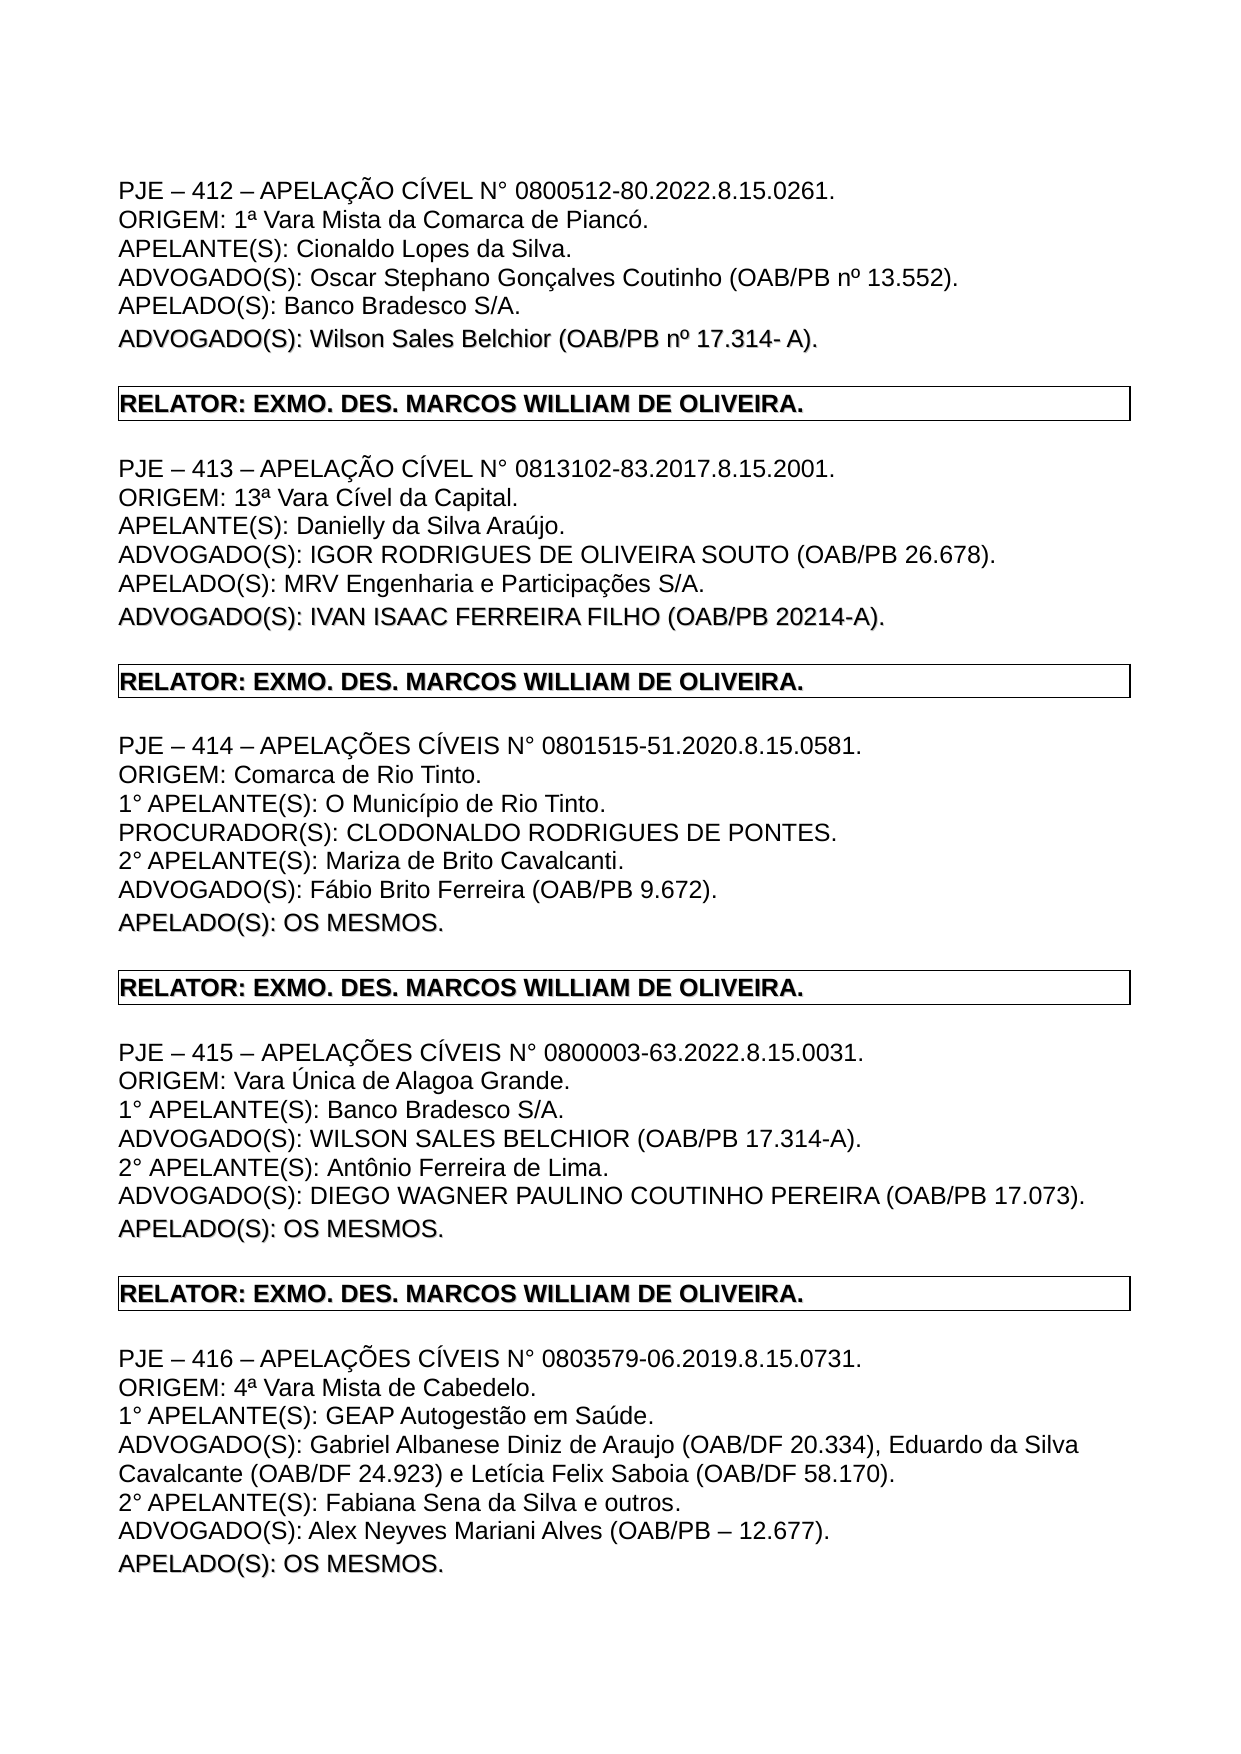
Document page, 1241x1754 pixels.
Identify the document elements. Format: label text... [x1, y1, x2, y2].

text RELATOR: EXMO. DES. MARCOS WILLIAM DE OLIVEIRA. [119, 387, 1129, 420]
text ADVOGADO(S): Wilson Sales Belchior (OAB/PB nº 17.314- A). [118, 324, 1131, 353]
text ORIGEM: 13ª Vara Cível da Capital. [118, 483, 1122, 511]
text PJE – 412 – APELAÇÃO CÍVEL N° 0800512-80.2022.8.15.0261. [118, 176, 1122, 205]
text ORIGEM: 1ª Vara Mista da Comarca de Piancó. [118, 205, 1122, 234]
text 2° APELANTE(S): Mariza de Brito Cavalcanti. [118, 846, 1122, 875]
text RELATOR: EXMO. DES. MARCOS WILLIAM DE OLIVEIRA. [119, 1277, 1129, 1310]
text PJE – 416 – APELAÇÕES CÍVEIS N° 0803579-06.2019.8.15.0731. [118, 1344, 1122, 1373]
text ORIGEM: Vara Única de Alagoa Grande. [118, 1066, 1122, 1095]
text 2° APELANTE(S): Fabiana Sena da Silva e outros. [118, 1488, 1122, 1516]
text PJE – 413 – APELAÇÃO CÍVEL N° 0813102-83.2017.8.15.2001. [118, 454, 1122, 483]
text APELADO(S): OS MESMOS. [118, 908, 1131, 937]
text 1° APELANTE(S): Banco Bradesco S/A. [118, 1095, 1122, 1124]
text ADVOGADO(S): DIEGO WAGNER PAULINO COUTINHO PEREIRA (OAB/PB 17.073). [118, 1181, 1122, 1210]
text ADVOGADO(S): WILSON SALES BELCHIOR (OAB/PB 17.314-A). [118, 1124, 1122, 1153]
text PJE – 414 – APELAÇÕES CÍVEIS N° 0801515-51.2020.8.15.0581. [118, 731, 1122, 760]
text APELANTE(S): Danielly da Silva Araújo. [118, 511, 1122, 540]
text ADVOGADO(S): Fábio Brito Ferreira (OAB/PB 9.672). [118, 875, 1122, 904]
text PROCURADOR(S): CLODONALDO RODRIGUES DE PONTES. [118, 818, 1122, 846]
text ADVOGADO(S): Oscar Stephano Gonçalves Coutinho (OAB/PB nº 13.552). [118, 263, 1122, 291]
text APELADO(S): OS MESMOS. [118, 1549, 1131, 1578]
text PJE – 415 – APELAÇÕES CÍVEIS N° 0800003-63.2022.8.15.0031. [118, 1038, 1122, 1066]
text ADVOGADO(S): IGOR RODRIGUES DE OLIVEIRA SOUTO (OAB/PB 26.678). [118, 540, 1122, 569]
text APELADO(S): Banco Bradesco S/A. [118, 291, 1122, 320]
text 1° APELANTE(S): GEAP Autogestão em Saúde. [118, 1401, 1122, 1430]
text RELATOR: EXMO. DES. MARCOS WILLIAM DE OLIVEIRA. [119, 665, 1129, 697]
text ORIGEM: 4ª Vara Mista de Cabedelo. [118, 1373, 1122, 1401]
text ORIGEM: Comarca de Rio Tinto. [118, 760, 1122, 789]
text ADVOGADO(S): Alex Neyves Mariani Alves (OAB/PB – 12.677). [118, 1516, 1122, 1545]
text 2° APELANTE(S): Antônio Ferreira de Lima. [118, 1153, 1122, 1181]
text APELADO(S): MRV Engenharia e Participações S/A. [118, 569, 1122, 598]
text APELADO(S): OS MESMOS. [118, 1214, 1131, 1243]
text 1° APELANTE(S): O Município de Rio Tinto. [118, 789, 1122, 818]
text ADVOGADO(S): Gabriel Albanese Diniz de Araujo (OAB/DF 20.334), Eduardo da Silva Cavalcante (OAB/DF 24.923) e Letícia Felix Saboia (OAB/DF 58.170). [118, 1430, 1122, 1488]
text APELANTE(S): Cionaldo Lopes da Silva. [118, 234, 1122, 263]
text ADVOGADO(S): IVAN ISAAC FERREIRA FILHO (OAB/PB 20214-A). [118, 602, 1131, 631]
text RELATOR: EXMO. DES. MARCOS WILLIAM DE OLIVEIRA. [119, 971, 1129, 1004]
